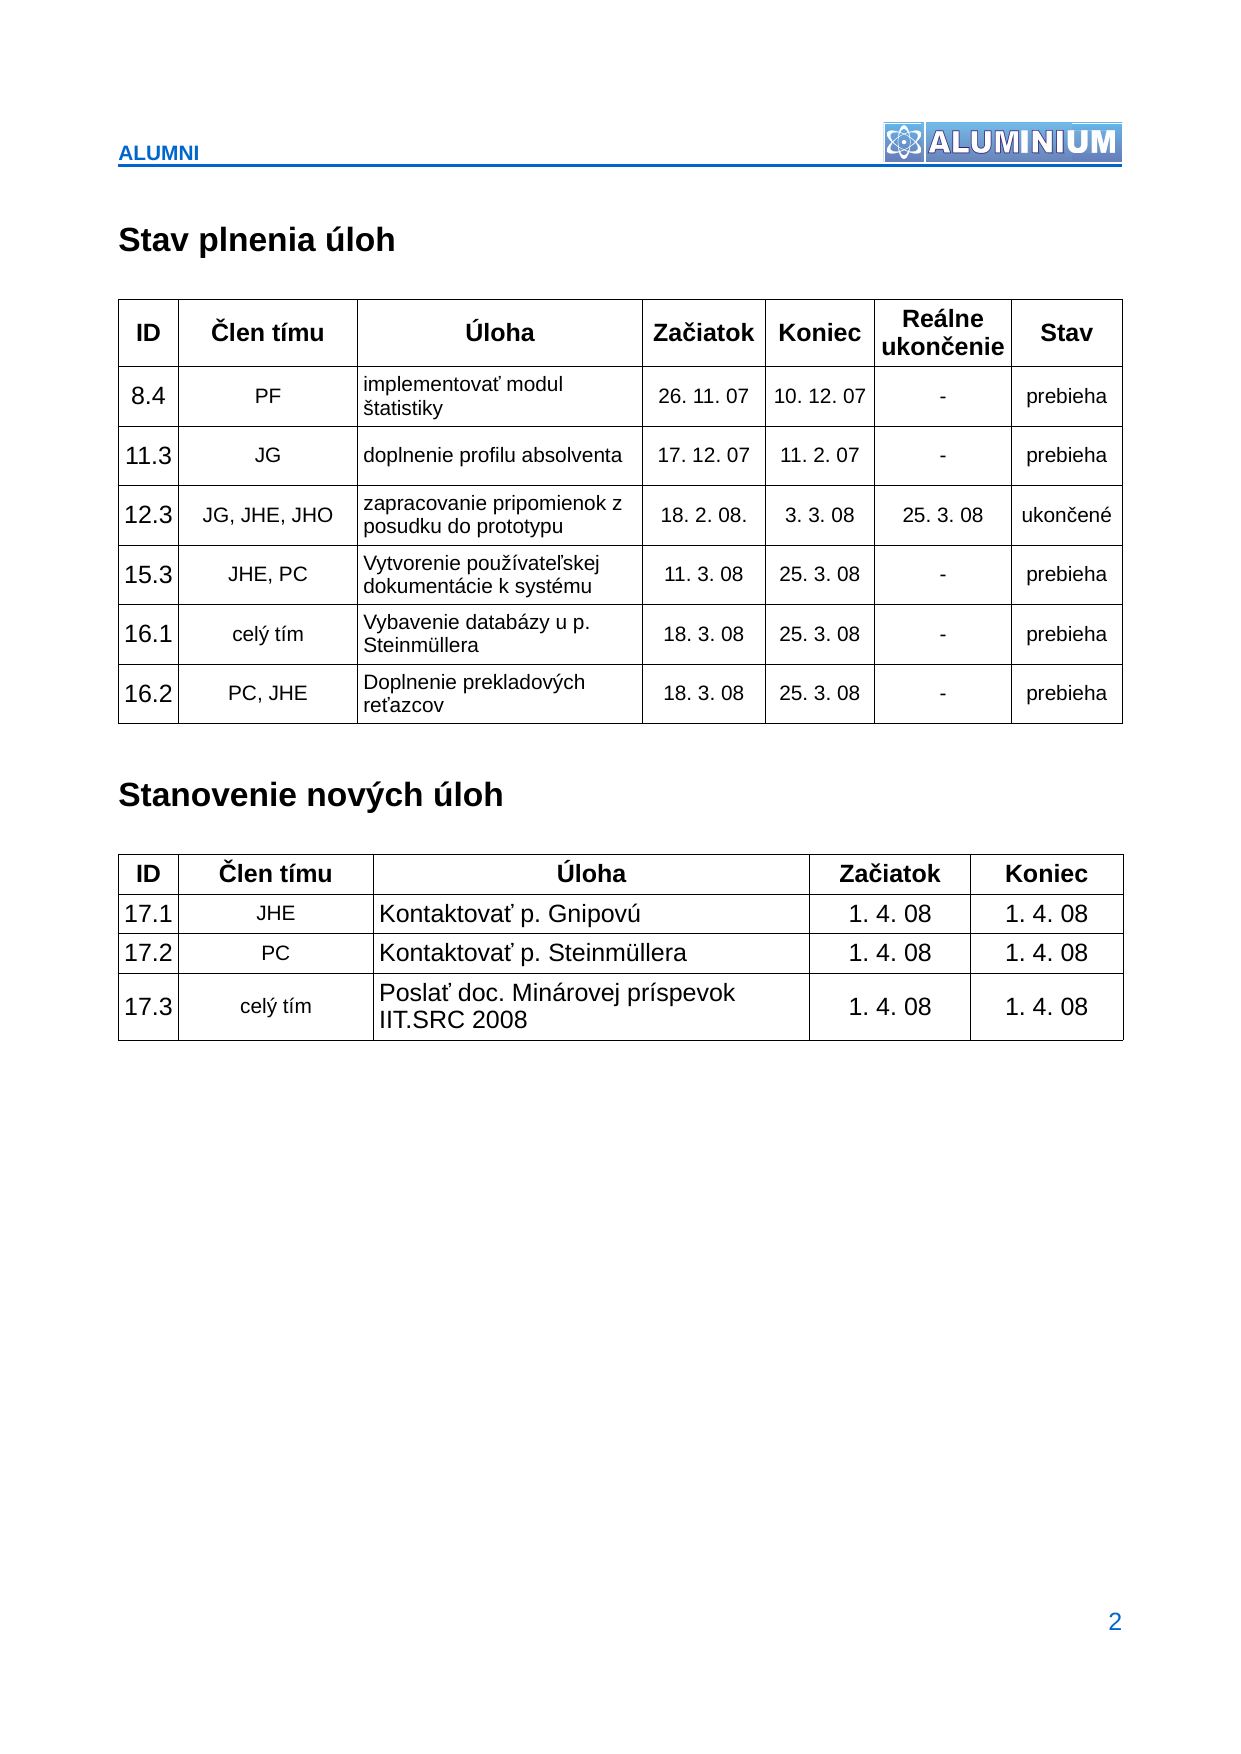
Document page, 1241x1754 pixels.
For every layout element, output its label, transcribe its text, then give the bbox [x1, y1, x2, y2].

table_cell - [875, 546, 1011, 604]
table_cell 8.4 [119, 367, 178, 426]
table_cell 25. 3. 08 [766, 546, 874, 604]
table_cell 1. 4. 08 [971, 895, 1123, 933]
table_cell implementovať modul štatistiky [358, 367, 642, 426]
table_header ID [119, 855, 178, 894]
table_header Člen tímu [179, 300, 357, 366]
table_cell 11. 3. 08 [643, 546, 765, 604]
table_cell doplnenie profilu absolventa [358, 427, 642, 485]
table_cell 11.3 [119, 427, 178, 485]
table_header Stav [1012, 300, 1122, 366]
table_header Koniec [766, 300, 874, 366]
table_header Začiatok [810, 855, 970, 894]
table_cell 11. 2. 07 [766, 427, 874, 485]
table_cell 1. 4. 08 [810, 974, 970, 1040]
table_cell PC [179, 934, 373, 973]
table_header Koniec [971, 855, 1123, 894]
table_cell 1. 4. 08 [810, 895, 970, 933]
table_cell 1. 4. 08 [971, 974, 1123, 1040]
table_cell 16.1 [119, 605, 178, 664]
table_cell Kontaktovať p. Steinmüllera [374, 934, 809, 973]
table_cell Vytvorenie používateľskej dokumentácie k systému [358, 546, 642, 604]
table_header Člen tímu [179, 855, 373, 894]
table_cell JHE, PC [179, 546, 357, 604]
table_cell PF [179, 367, 357, 426]
table_cell prebieha [1012, 605, 1122, 664]
table_cell prebieha [1012, 367, 1122, 426]
table_cell PC, JHE [179, 665, 357, 723]
table_header Úloha [374, 855, 809, 894]
table_cell Vybavenie databázy u p. Steinmüllera [358, 605, 642, 664]
table_cell prebieha [1012, 546, 1122, 604]
table_cell 17.3 [119, 974, 178, 1040]
table_cell Doplnenie prekladových reťazcov [358, 665, 642, 723]
table_header Reálne ukončenie [875, 300, 1011, 366]
subtitle Stanovenie nových úloh [118, 776, 1122, 814]
table_cell 12.3 [119, 486, 178, 545]
subtitle Stav plnenia úloh [118, 221, 1122, 258]
table_cell JG, JHE, JHO [179, 486, 357, 545]
table_cell 3. 3. 08 [766, 486, 874, 545]
table_cell - [875, 605, 1011, 664]
table_cell 15.3 [119, 546, 178, 604]
table_header ID [119, 300, 178, 366]
table_cell Kontaktovať p. Gnipovú [374, 895, 809, 933]
table_cell celý tím [179, 974, 373, 1040]
table_cell JG [179, 427, 357, 485]
table_header Úloha [358, 300, 642, 366]
table_cell 16.2 [119, 665, 178, 723]
table_cell 10. 12. 07 [766, 367, 874, 426]
table_cell 1. 4. 08 [971, 934, 1123, 973]
table_cell prebieha [1012, 427, 1122, 485]
table_cell celý tím [179, 605, 357, 664]
table_cell 1. 4. 08 [810, 934, 970, 973]
table_cell ukončené [1012, 486, 1122, 545]
table_cell - [875, 367, 1011, 426]
table_cell 26. 11. 07 [643, 367, 765, 426]
table_cell zapracovanie pripomienok z posudku do prototypu [358, 486, 642, 545]
table_cell prebieha [1012, 665, 1122, 723]
table_cell JHE [179, 895, 373, 933]
table_header Začiatok [643, 300, 765, 366]
table_cell 18. 2. 08. [643, 486, 765, 545]
table_cell - [875, 665, 1011, 723]
table_cell Poslať doc. Minárovej príspevok IIT.SRC 2008 [374, 974, 809, 1040]
table_cell 17. 12. 07 [643, 427, 765, 485]
table_cell - [875, 427, 1011, 485]
table_cell 18. 3. 08 [643, 665, 765, 723]
table_cell 18. 3. 08 [643, 605, 765, 664]
table_cell 25. 3. 08 [766, 605, 874, 664]
table_cell 25. 3. 08 [766, 665, 874, 723]
table_cell 17.2 [119, 934, 178, 973]
table_cell 17.1 [119, 895, 178, 933]
table_cell 25. 3. 08 [875, 486, 1011, 545]
